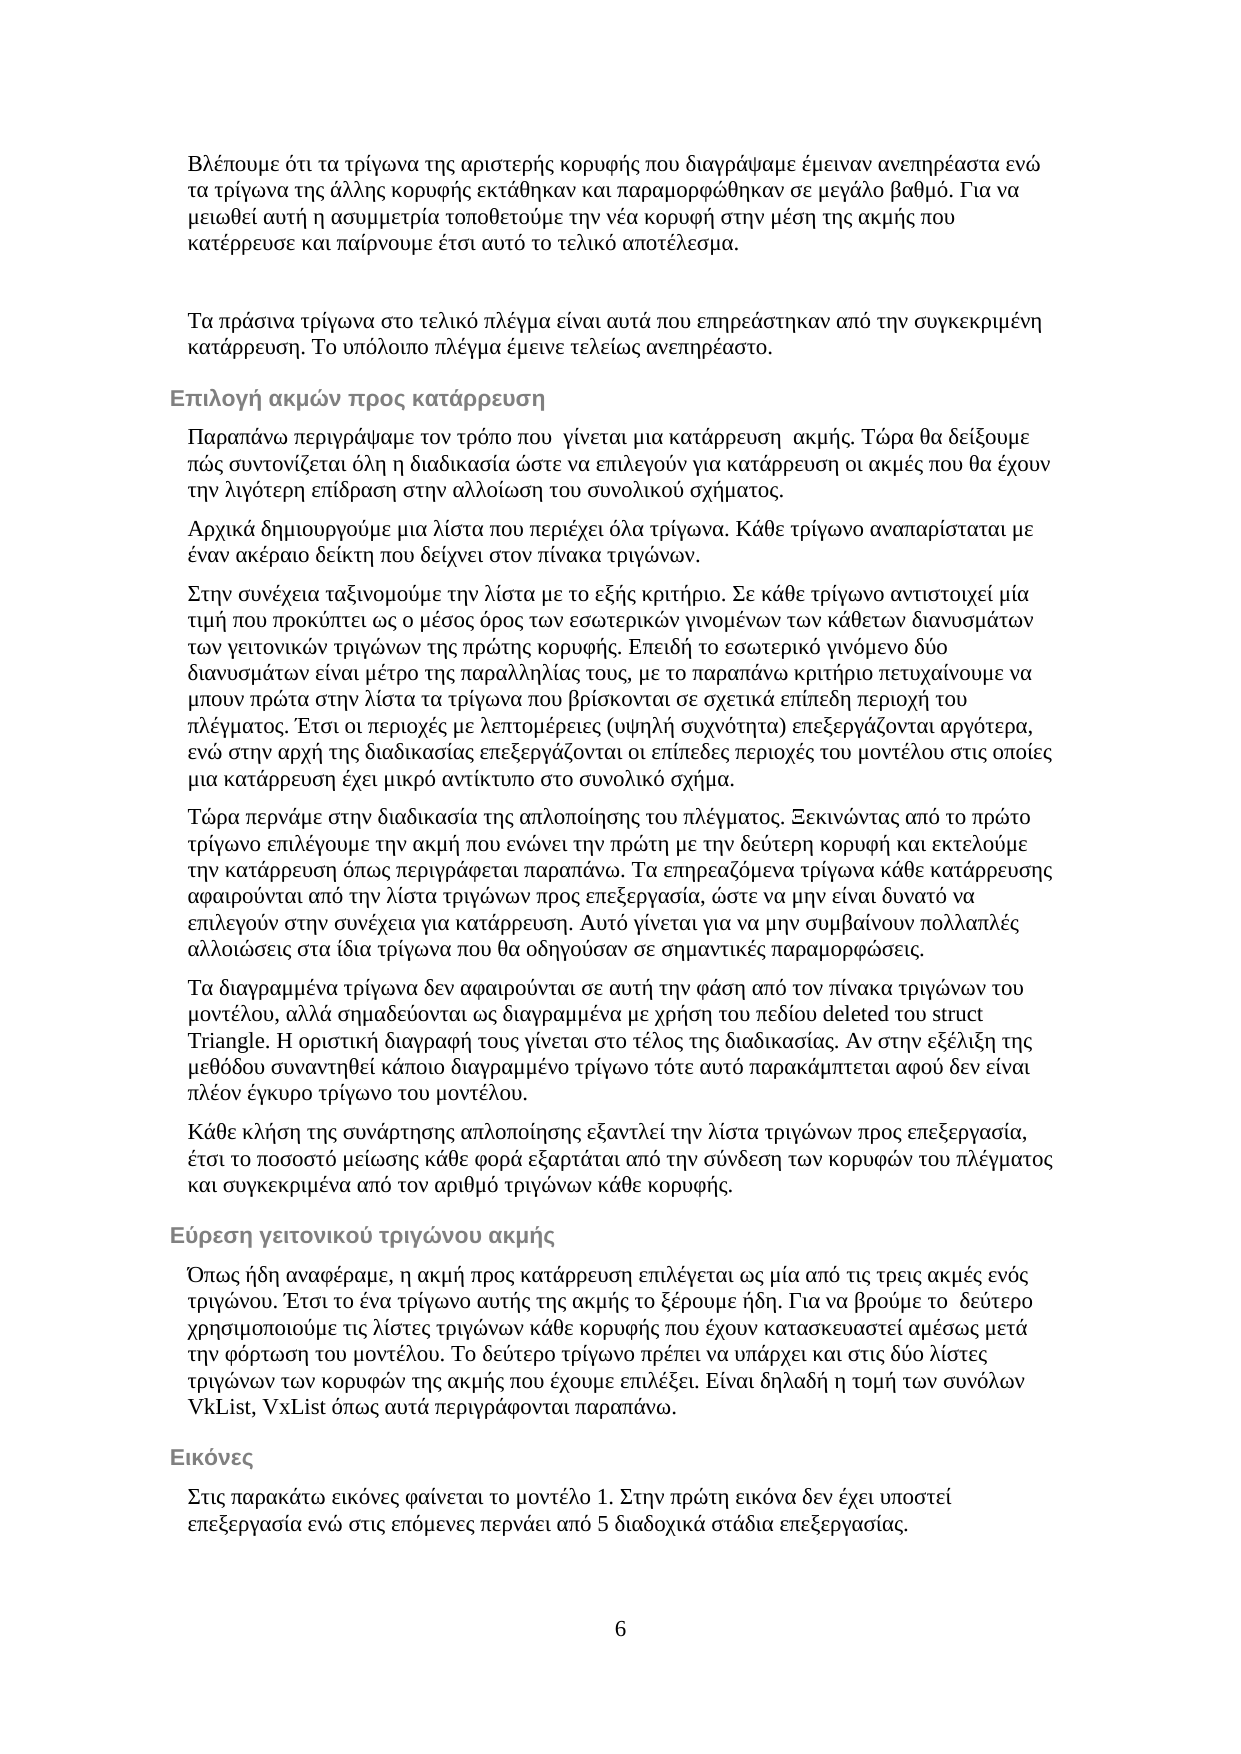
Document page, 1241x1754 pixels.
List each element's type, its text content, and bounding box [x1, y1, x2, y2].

text Παραπάνω περιγράψαμε τον τρόπο που γίνεται μια κατάρρευση ακμής. Τώρα θα δείξουμε πώς συντονίζεται όλη η διαδικασία ώστε να επιλεγούν για κατάρρευση οι ακμές που θα έχουν την λιγότερη επίδραση στην αλλοίωση του συνολικού σχήματος. [187, 423, 1053, 502]
text Κάθε κλήση της συνάρτησης απλοποίησης εξαντλεί την λίστα τριγώνων προς επεξεργασία, έτσι το ποσοστό μείωσης κάθε φορά εξαρτάται από την σύνδεση των κορυφών του πλέγματος και συγκεκριμένα από τον αριθμό τριγώνων κάθε κορυφής. [187, 1118, 1053, 1197]
text Τώρα περνάμε στην διαδικασία της απλοποίησης του πλέγματος. Ξεκινώντας από το πρώτο τρίγωνο επιλέγουμε την ακμή που ενώνει την πρώτη με την δεύτερη κορυφή και εκτελούμε την κατάρρευση όπως περιγράφεται παραπάνω. Τα επηρεαζόμενα τρίγωνα κάθε κατάρρευσης αφαιρούνται από την λίστα τριγώνων προς επεξεργασία, ώστε να μην είναι δυνατό να επιλεγούν στην συνέχεια για κατάρρευση. Αυτό γίνεται για να μην συμβαίνουν πολλαπλές αλλοιώσεις στα ίδια τρίγωνα που θα οδηγούσαν σε σημαντικές παραμορφώσεις. [187, 803, 1053, 962]
text Όπως ήδη αναφέραμε, η ακμή προς κατάρρευση επιλέγεται ως μία από τις τρεις ακμές ενός τριγώνου. Έτσι το ένα τρίγωνο αυτής της ακμής το ξέρουμε ήδη. Για να βρούμε το δεύτερο χρησιμοποιούμε τις λίστες τριγώνων κάθε κορυφής που έχουν κατασκευαστεί αμέσως μετά την φόρτωση του μοντέλου. Το δεύτερο τρίγωνο πρέπει να υπάρχει και στις δύο λίστες τριγώνων των κορυφών της ακμής που έχουμε επιλέξει. Είναι δηλαδή η τομή των συνόλων VkList, VxList όπως αυτά περιγράφονται παραπάνω. [187, 1261, 1053, 1419]
text Στην συνέχεια ταξινομούμε την λίστα με το εξής κριτήριο. Σε κάθε τρίγωνο αντιστοιχεί μία τιμή που προκύπτει ως ο μέσος όρος των εσωτερικών γινομένων των κάθετων διανυσμάτων των γειτονικών τριγώνων της πρώτης κορυφής. Επειδή το εσωτερικό γινόμενο δύο διανυσμάτων είναι μέτρο της παραλληλίας τους, με το παραπάνω κριτήριο πετυχαίνουμε να μπουν πρώτα στην λίστα τα τρίγωνα που βρίσκονται σε σχετικά επίπεδη περιοχή του πλέγματος. Έτσι οι περιοχές με λεπτομέρειες (υψηλή συχνότητα) επεξεργάζονται αργότερα, ενώ στην αρχή της διαδικασίας επεξεργάζονται οι επίπεδες περιοχές του μοντέλου στις οποίες μια κατάρρευση έχει μικρό αντίκτυπο στο συνολικό σχήμα. [187, 580, 1053, 791]
subtitle Εύρεση γειτονικού τριγώνου ακμής [169, 1222, 1053, 1249]
subtitle Επιλογή ακμών προς κατάρρευση [169, 384, 1053, 411]
text Τα πράσινα τρίγωνα στο τελικό πλέγμα είναι αυτά που επηρεάστηκαν από την συγκεκριμένη κατάρρευση. Το υπόλοιπο πλέγμα έμεινε τελείως ανεπηρέαστο. [187, 307, 1053, 359]
text Τα διαγραμμένα τρίγωνα δεν αφαιρούνται σε αυτή την φάση από τον πίνακα τριγώνων του μοντέλου, αλλά σημαδεύονται ως διαγραμμένα με χρήση του πεδίου deleted του struct Triangle. Η οριστική διαγραφή τους γίνεται στο τέλος της διαδικασίας. Αν στην εξέλιξη της μεθόδου συναντηθεί κάποιο διαγραμμένο τρίγωνο τότε αυτό παρακάμπτεται αφού δεν είναι πλέον έγκυρο τρίγωνο του μοντέλου. [187, 974, 1053, 1106]
text Βλέπουμε ότι τα τρίγωνα της αριστερής κορυφής που διαγράψαμε έμειναν ανεπηρέαστα ενώ τα τρίγωνα της άλλης κορυφής εκτάθηκαν και παραμορφώθηκαν σε μεγάλο βαθμό. Για να μειωθεί αυτή η ασυμμετρία τοποθετούμε την νέα κορυφή στην μέση της ακμής που κατέρρευσε και παίρνουμε έτσι αυτό το τελικό αποτέλεσμα. [187, 150, 1053, 255]
subtitle Εικόνες [169, 1444, 1053, 1471]
text Στις παρακάτω εικόνες φαίνεται το μοντέλο 1. Στην πρώτη εικόνα δεν έχει υποστεί επεξεργασία ενώ στις επόμενες περνάει από 5 διαδοχικά στάδια επεξεργασίας. [187, 1483, 1053, 1536]
text Αρχικά δημιουργούμε μια λίστα που περιέχει όλα τρίγωνα. Κάθε τρίγωνο αναπαρίσταται με έναν ακέραιο δείκτη που δείχνει στον πίνακα τριγώνων. [187, 515, 1053, 568]
